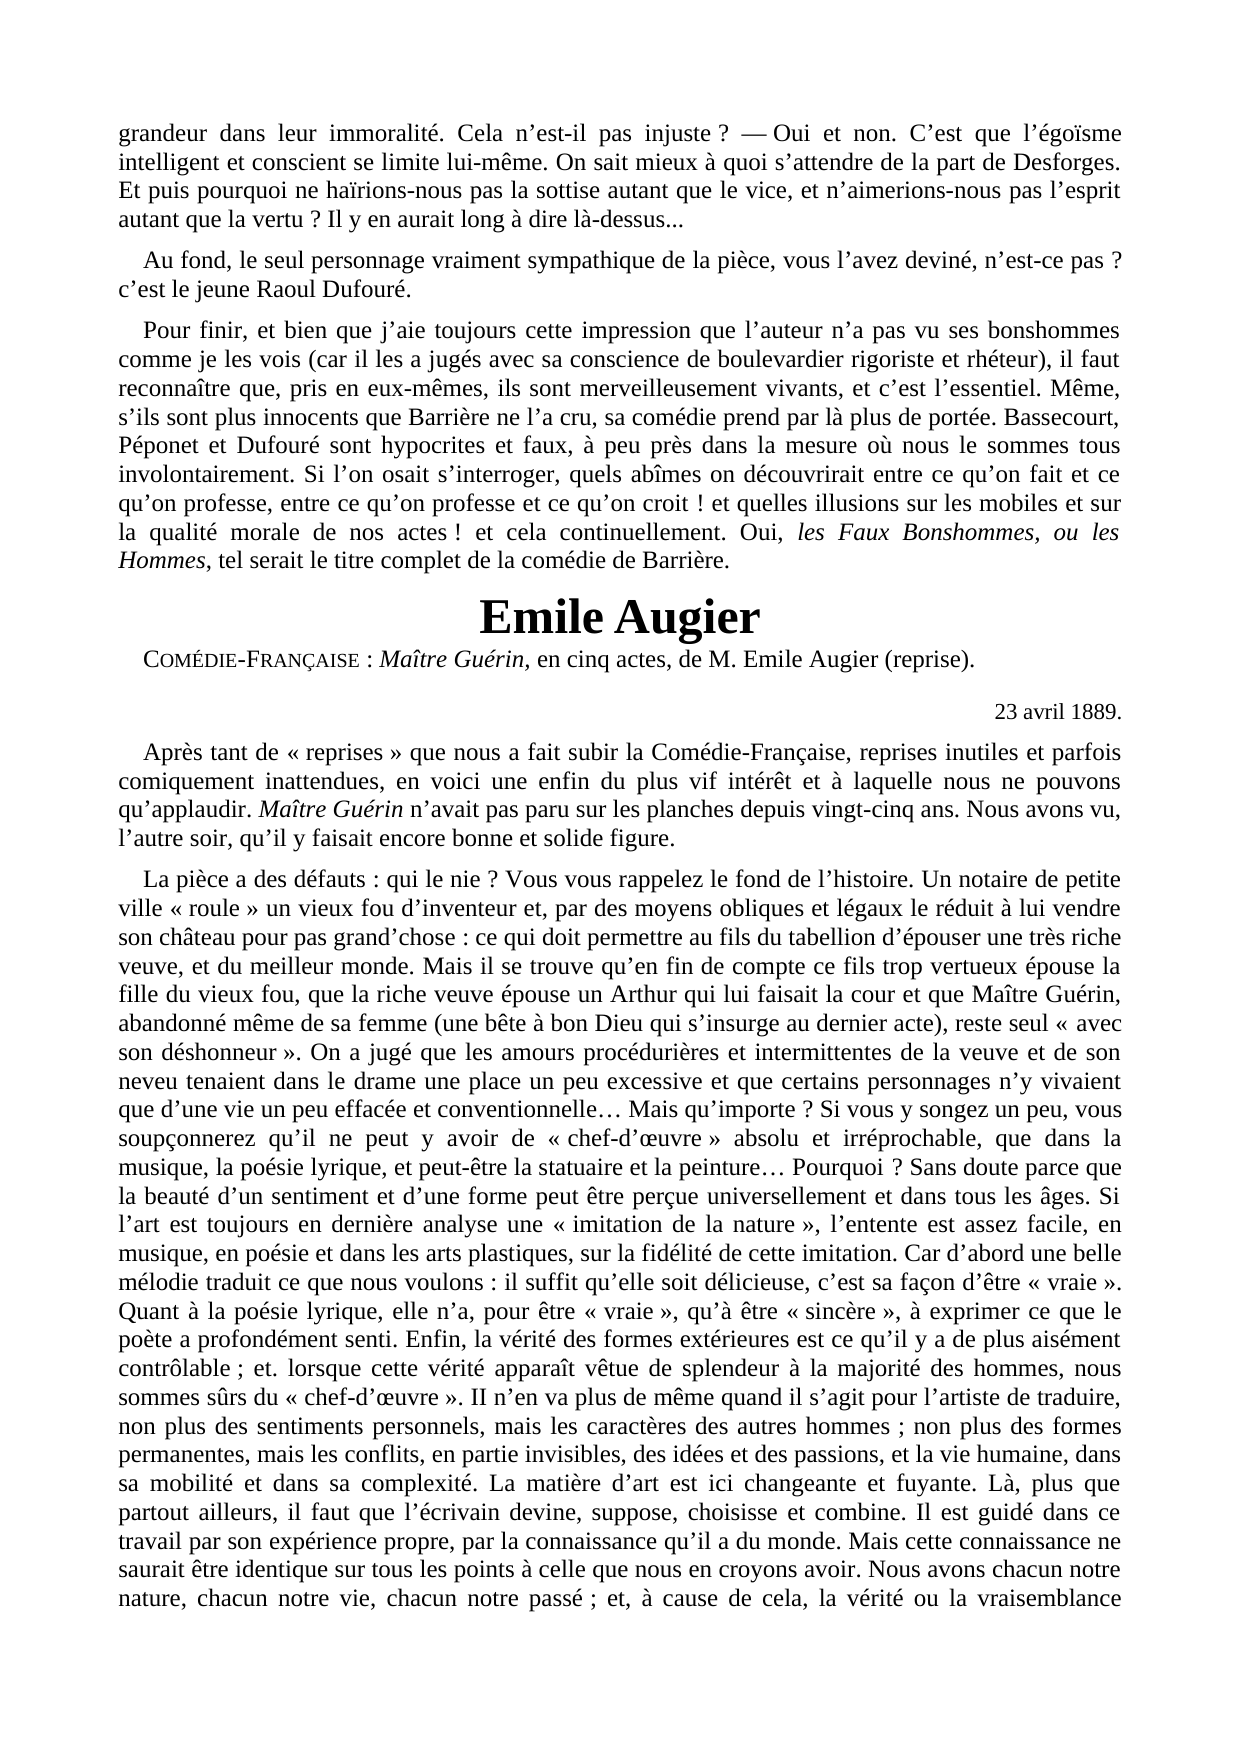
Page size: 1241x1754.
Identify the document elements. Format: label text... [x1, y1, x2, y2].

text La pièce a des défauts : qui le nie ? Vous vous rappelez le fond de l’histoire. Un notaire de petite ville « roule » un vieux fou d’inventeur et, par des moyens obliques et légaux le réduit à lui vendre son château pour pas grand’chose : ce qui doit permettre au fils du tabellion d’épouser une très riche veuve, et du meilleur monde. Mais il se trouve qu’en fin de compte ce fils trop vertueux épouse la fille du vieux fou, que la riche veuve épouse un Arthur qui lui faisait la cour et que Maître Guérin, abandonné même de sa femme (une bête à bon Dieu qui s’insurge au dernier acte), reste seul « avec son déshonneur ». On a jugé que les amours procédurières et intermittentes de la veuve et de son neveu tenaient dans le drame une place un peu excessive et que certains personnages n’y vivaient que d’une vie un peu effacée et conventionnelle… Mais qu’importe ? Si vous y songez un peu, vous soupçonnerez qu’il ne peut y avoir de « chef-d’œuvre » absolu et irréprochable, que dans la musique, la poésie lyrique, et peut-être la statuaire et la peinture… Pourquoi ? Sans doute parce que la beauté d’un sentiment et d’une forme peut être perçue universellement et dans tous les âges. Si l’art est toujours en dernière analyse une « imitation de la nature », l’entente est assez facile, en musique, en poésie et dans les arts plastiques, sur la fidélité de cette imitation. Car d’abord une belle mélodie traduit ce que nous voulons : il suffit qu’elle soit délicieuse, c’est sa façon d’être « vraie ». Quant à la poésie lyrique, elle n’a, pour être « vraie », qu’à être « sincère », à exprimer ce que le poète a profondément senti. Enfin, la vérité des formes extérieures est ce qu’il y a de plus aisément contrôlable ; et. lorsque cette vérité apparaît vêtue de splendeur à la majorité des hommes, nous sommes sûrs du « chef-d’œuvre ». II n’en va plus de même quand il s’agit pour l’artiste de traduire, non plus des sentiments personnels, mais les caractères des autres hommes ; non plus des formes permanentes, mais les conflits, en partie invisibles, des idées et des passions, et la vie humaine, dans sa mobilité et dans sa complexité. La matière d’art est ici changeante et fuyante. Là, plus que partout ailleurs, il faut que l’écrivain devine, suppose, choisisse et combine. Il est guidé dans ce travail par son expérience propre, par la connaissance qu’il a du monde. Mais cette connaissance ne saurait être identique sur tous les points à celle que nous en croyons avoir. Nous avons chacun notre nature, chacun notre vie, chacun notre passé ; et, à cause de cela, la vérité ou la vraisemblance [118, 864, 1122, 1612]
text grandeur dans leur immoralité. Cela n’est-il pas injuste ? — Oui et non. C’est que l’égoïsme intelligent et conscient se limite lui-même. On sait mieux à quoi s’attendre de la part de Desforges. Et puis pourquoi ne haïrions-nous pas la sottise autant que le vice, et n’aimerions-nous pas l’esprit autant que la vertu ? Il y en aurait long à dire là-dessus... [118, 118, 1122, 233]
text Pour finir, et bien que j’aie toujours cette impression que l’auteur n’a pas vu ses bonshommes comme je les vois (car il les a jugés avec sa conscience de boulevardier rigoriste et rhéteur), il faut reconnaître que, pris en eux-mêmes, ils sont merveilleusement vivants, et c’est l’essentiel. Même, s’ils sont plus innocents que Barrière ne l’a cru, sa comédie prend par là plus de portée. Bassecourt, Péponet et Dufouré sont hypocrites et faux, à peu près dans la mesure où nous le sommes tous involontairement. Si l’on osait s’interroger, quels abîmes on découvrirait entre ce qu’on fait et ce qu’on professe, entre ce qu’on professe et ce qu’on croit ! et quelles illusions sur les mobiles et sur la qualité morale de nos actes ! et cela continuellement. Oui, les Faux Bonshommes, ou les Hommes, tel serait le titre complet de la comédie de Barrière. [118, 316, 1122, 574]
text Au fond, le seul personnage vraiment sympathique de la pièce, vous l’avez deviné, n’est-ce pas ? c’est le jeune Raoul Dufouré. [118, 246, 1122, 303]
text 23 avril 1889. [118, 698, 1122, 724]
subtitle Emile Augier [118, 587, 1122, 644]
text Comédie-Française : Maître Guérin, en cinq actes, de M. Emile Augier (reprise). [118, 644, 1122, 673]
text Après tant de « reprises » que nous a fait subir la Comédie-Française, reprises inutiles et parfois comiquement inattendues, en voici une enfin du plus vif intérêt et à laquelle nous ne pouvons qu’applaudir. Maître Guérin n’avait pas paru sur les planches depuis vingt-cinq ans. Nous avons vu, l’autre soir, qu’il y faisait encore bonne et solide figure. [118, 737, 1122, 852]
